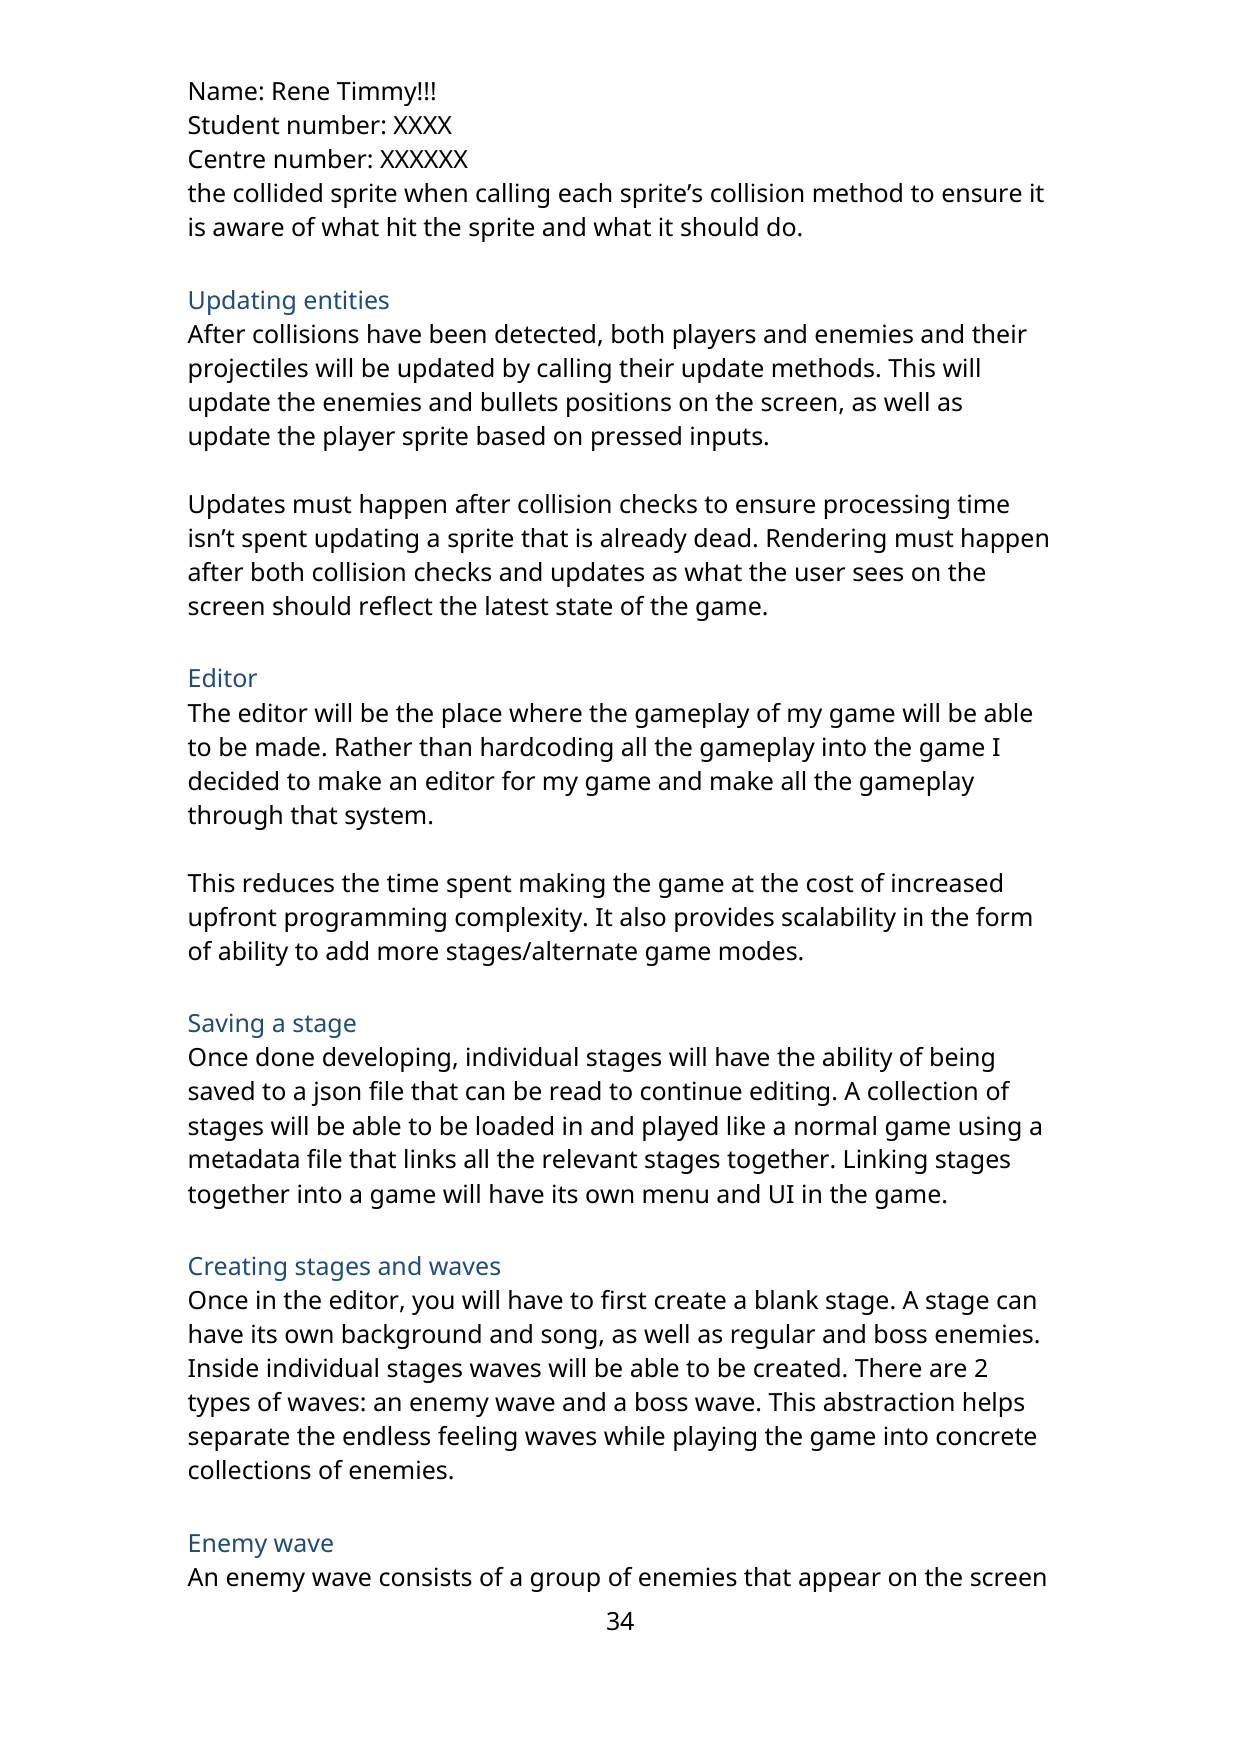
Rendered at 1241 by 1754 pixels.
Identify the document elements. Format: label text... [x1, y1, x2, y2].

text the collided sprite when calling each sprite’s collision method to ensure it is aware of what hit the sprite and what it should do. [187, 176, 1053, 244]
text After collisions have been detected, both players and enemies and their projectiles will be updated by calling their update methods. This will update the enemies and bullets positions on the screen, as well as update the player sprite based on pressed inputs. [187, 316, 1053, 453]
text Once done developing, individual stages will have the ability of being saved to a json file that can be read to continue editing. A collection of stages will be able to be loaded in and played like a normal game using a metadata file that links all the relevant stages together. Linking stages together into a game will have its own menu and UI in the game. [187, 1040, 1053, 1210]
subtitle Updating entities [187, 282, 1053, 316]
subtitle Saving a stage [187, 1006, 1053, 1040]
text An enemy wave consists of a group of enemies that appear on the screen [187, 1559, 1053, 1593]
subtitle Enemy wave [187, 1525, 1053, 1559]
text Once in the editor, you will have to first create a blank stage. A stage can have its own background and song, as well as regular and boss enemies. Inside individual stages waves will be able to be created. There are 2 types of waves: an enemy wave and a boss wave. This abstraction helps separate the endless feeling waves while playing the game into concrete collections of enemies. [187, 1283, 1053, 1487]
subtitle Creating stages and waves [187, 1248, 1053, 1283]
text This reduces the time spent making the game at the cost of increased upfront programming complexity. It also provides scalability in the form of ability to add more stages/alternate game modes. [187, 866, 1053, 968]
text The editor will be the place where the gameplay of my game will be able to be made. Rather than hardcoding all the gameplay into the game I decided to make an editor for my game and make all the gameplay through that system. [187, 695, 1053, 831]
text Updates must happen after collision checks to ensure processing time isn’t spent updating a sprite that is already dead. Rendering must happen after both collision checks and updates as what the user sees on the screen should reflect the latest state of the game. [187, 487, 1053, 623]
subtitle Editor [187, 661, 1053, 695]
